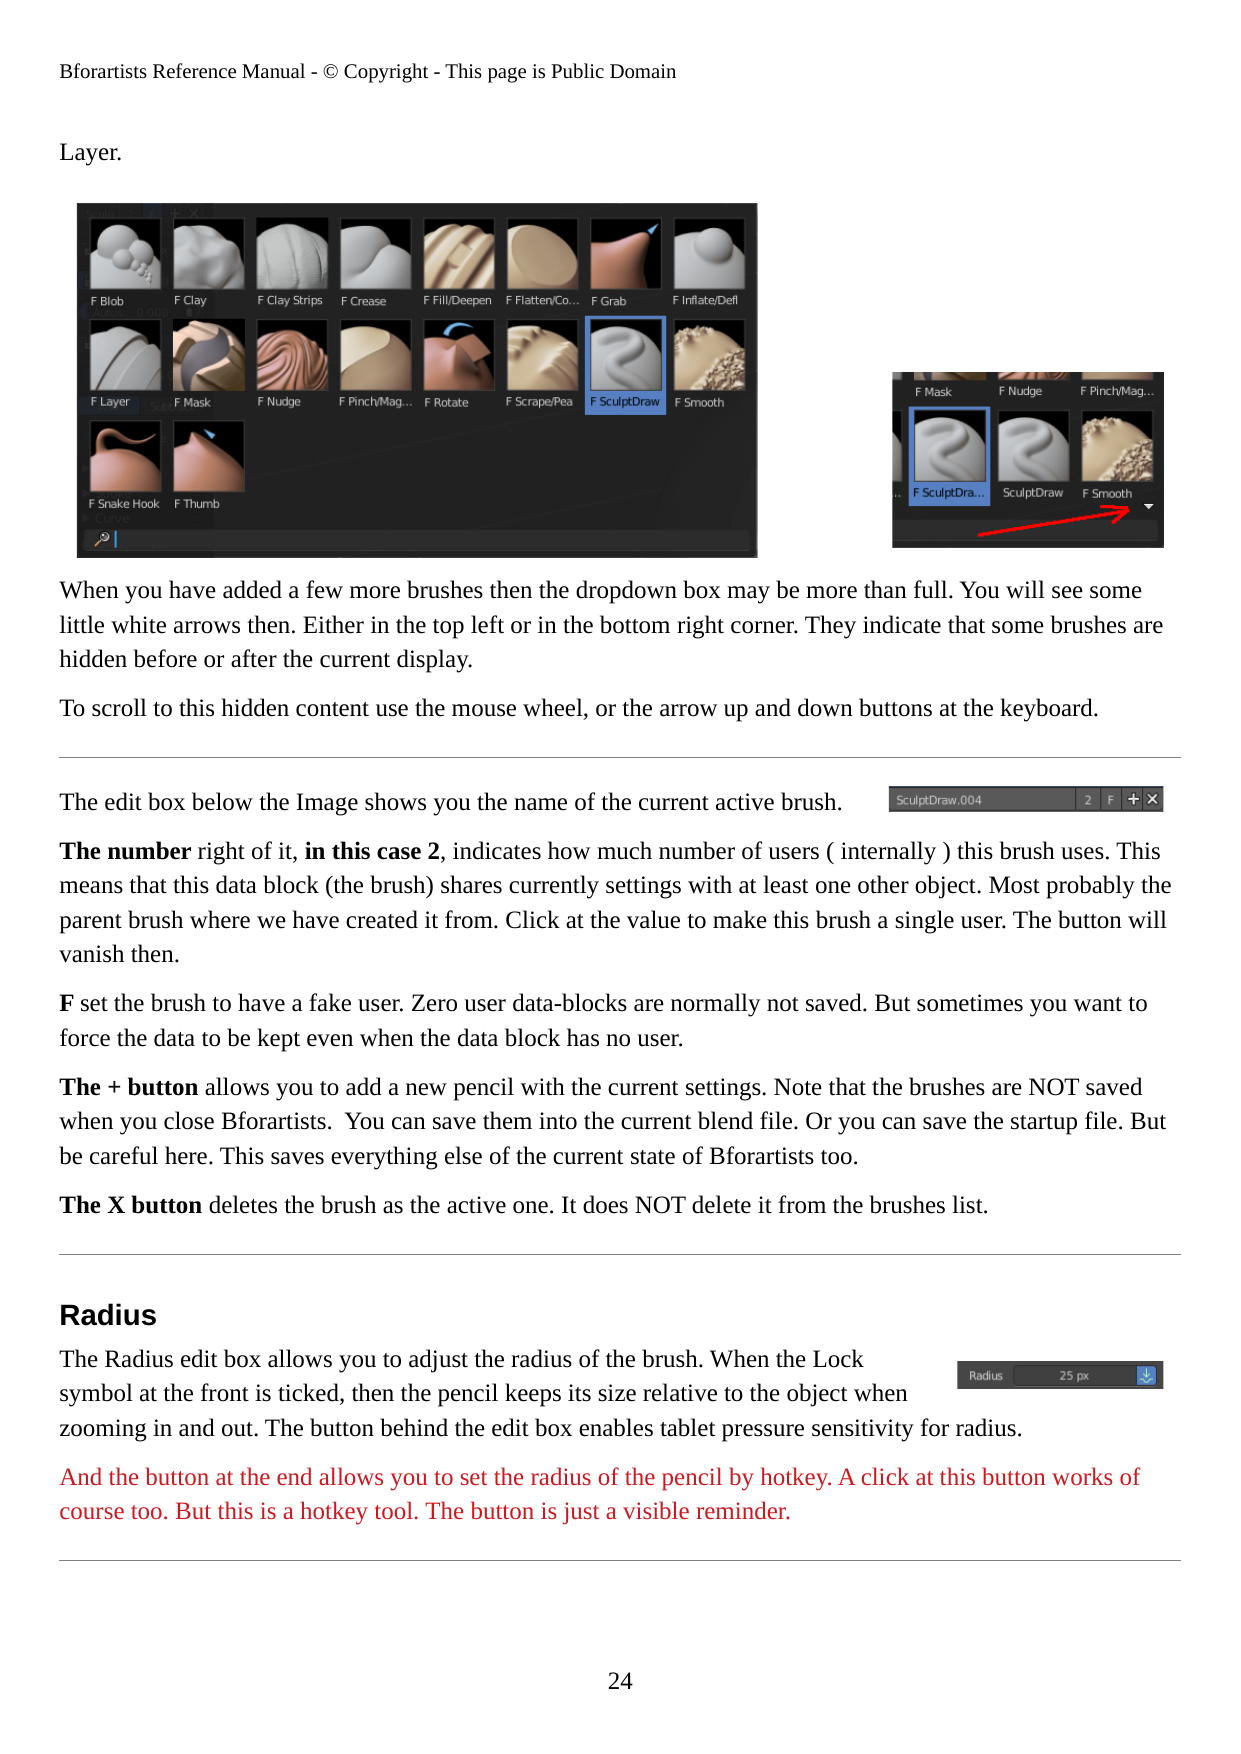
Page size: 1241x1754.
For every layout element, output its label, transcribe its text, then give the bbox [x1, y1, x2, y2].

text The number right of it, in this case 2, indicates how much number of users ( internally ) this brush uses. This means that this data block (the brush) shares currently settings with at least one other object. Most probably the parent brush where we have created it from. Click at the value to make this brush a single user. The button will vanish then. [59, 836, 1181, 968]
text F set the brush to have a fake user. Zero user data-blocks are normally not saved. But sometimes you want to force the data to be kept even when the data block has no user. [59, 988, 1181, 1052]
picture [76, 203, 758, 558]
picture [888, 786, 1164, 812]
text Layer. [59, 137, 1181, 165]
text The Radius edit box allows you to adjust the radius of the brush. When the Lock symbol at the front is ticked, then the pencil keeps its size relative to the object when zooming in and out. The button behind the edit box enables tablet pressure sensitivity for radius. [59, 1344, 1181, 1442]
text The edit box below the Image shows you the name of the current active brush. [59, 787, 1181, 816]
picture [892, 372, 1164, 548]
text When you have added a few more brushes then the dropdown box may be more than full. You will see some little white arrows then. Either in the top left or in the bottom right corner. They indicate that some brushes are hidden before or after the current display. [59, 186, 1181, 673]
text And the button at the end allows you to set the radius of the pencil by hotkey. A click at this button works of course too. But this is a hotkey tool. The button is just a visible reminder. [59, 1462, 1181, 1525]
text The + button allows you to add a new pencil with the current settings. Note that the brushes are NOT saved when you close Bforartists. You can save them into the current blend file. Or you can save the startup file. But be careful here. This saves everything else of the current state of Bforartists too. [59, 1072, 1181, 1169]
picture [957, 1361, 1164, 1389]
subtitle Radius [59, 1298, 1181, 1331]
text The X button deletes the brush as the active one. It does NOT delete it from the brushes list. [59, 1190, 1181, 1219]
text To scroll to this hidden content use the mouse wheel, or the arrow up and down buttons at the keyboard. [59, 693, 1181, 722]
